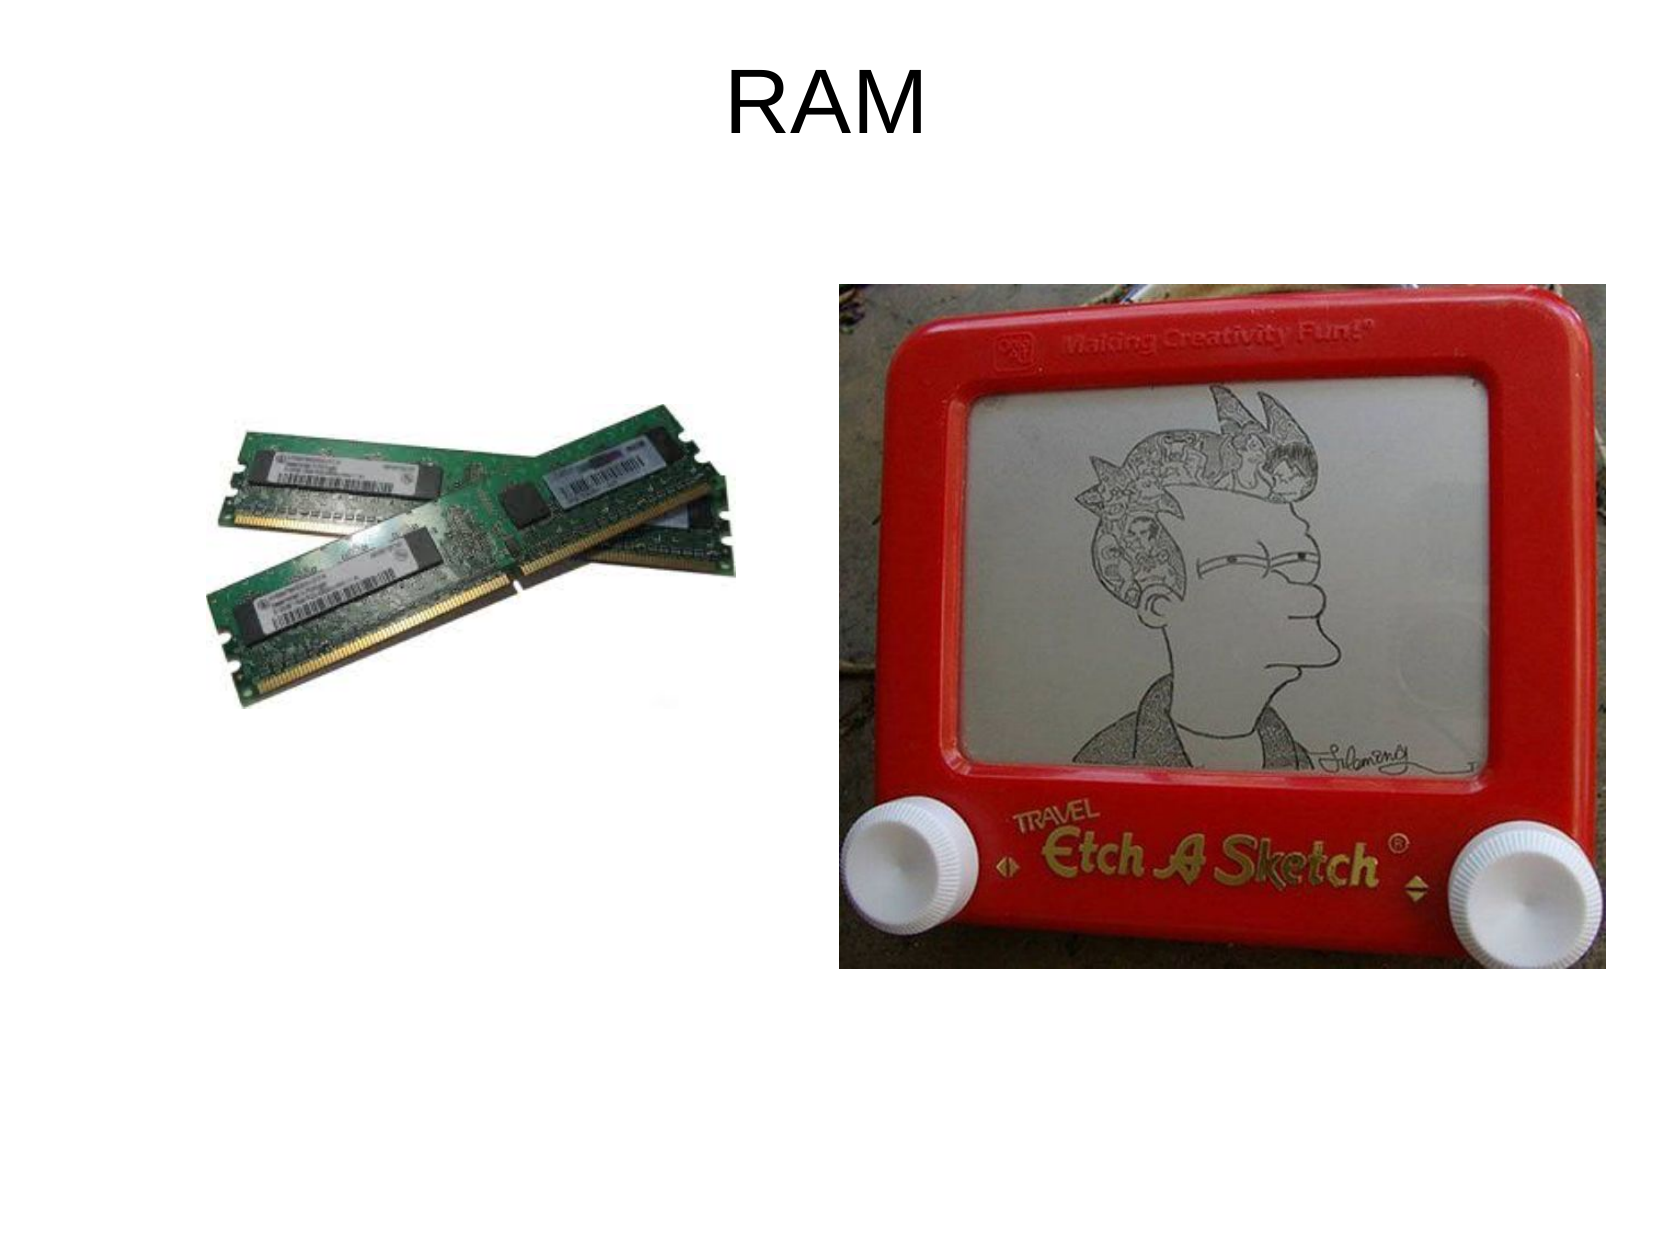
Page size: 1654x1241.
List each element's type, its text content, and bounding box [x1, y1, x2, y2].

picture [839, 284, 1606, 969]
picture [206, 404, 736, 709]
title RAM [82, 49, 1571, 257]
